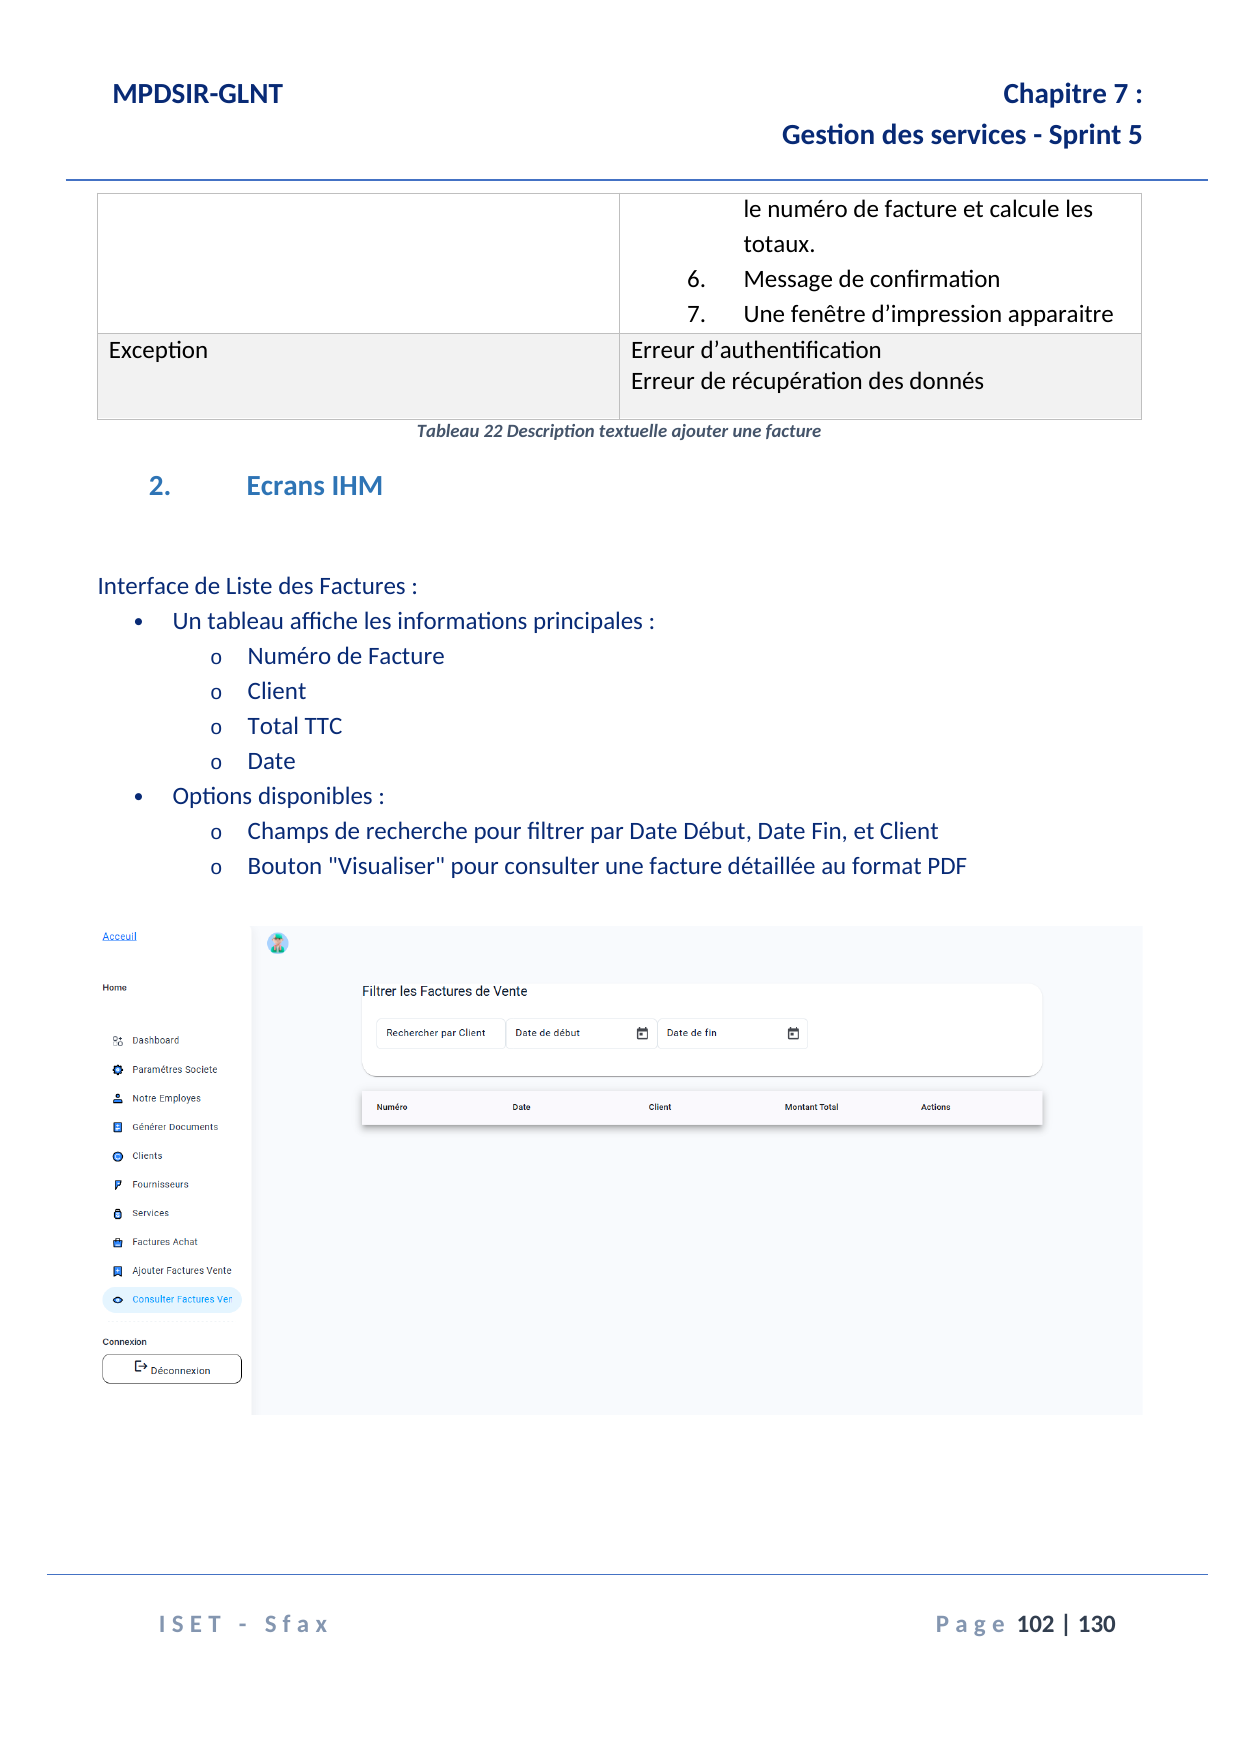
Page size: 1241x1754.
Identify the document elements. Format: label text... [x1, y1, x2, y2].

table_cell le numéro de facture et calcule les totaux. Message de confirmation Une fenêtre d’impression apparaitre [620, 194, 1141, 333]
list Numéro de Facture [210, 640, 1143, 671]
table_cell [98, 194, 619, 333]
text Interface de Liste des Factures : [97, 570, 1143, 601]
table_cell Erreur d’authentification Erreur de récupération des donnés [620, 334, 1141, 418]
text Tableau 22 Description textuelle ajouter une facture [97, 419, 1143, 442]
list Total TTC [210, 710, 1143, 741]
list Options disponibles : [135, 780, 1143, 811]
list Champs de recherche pour filtrer par Date Début, Date Fin, et Client [210, 815, 1143, 846]
list Client [210, 675, 1143, 706]
list Un tableau affiche les informations principales : [135, 605, 1143, 636]
list Bouton "Visualiser" pour consulter une facture détaillée au format PDF [210, 850, 1143, 881]
subtitle Ecrans IHM [171, 467, 1143, 503]
list Date [210, 745, 1143, 776]
table_cell Exception [98, 334, 619, 418]
